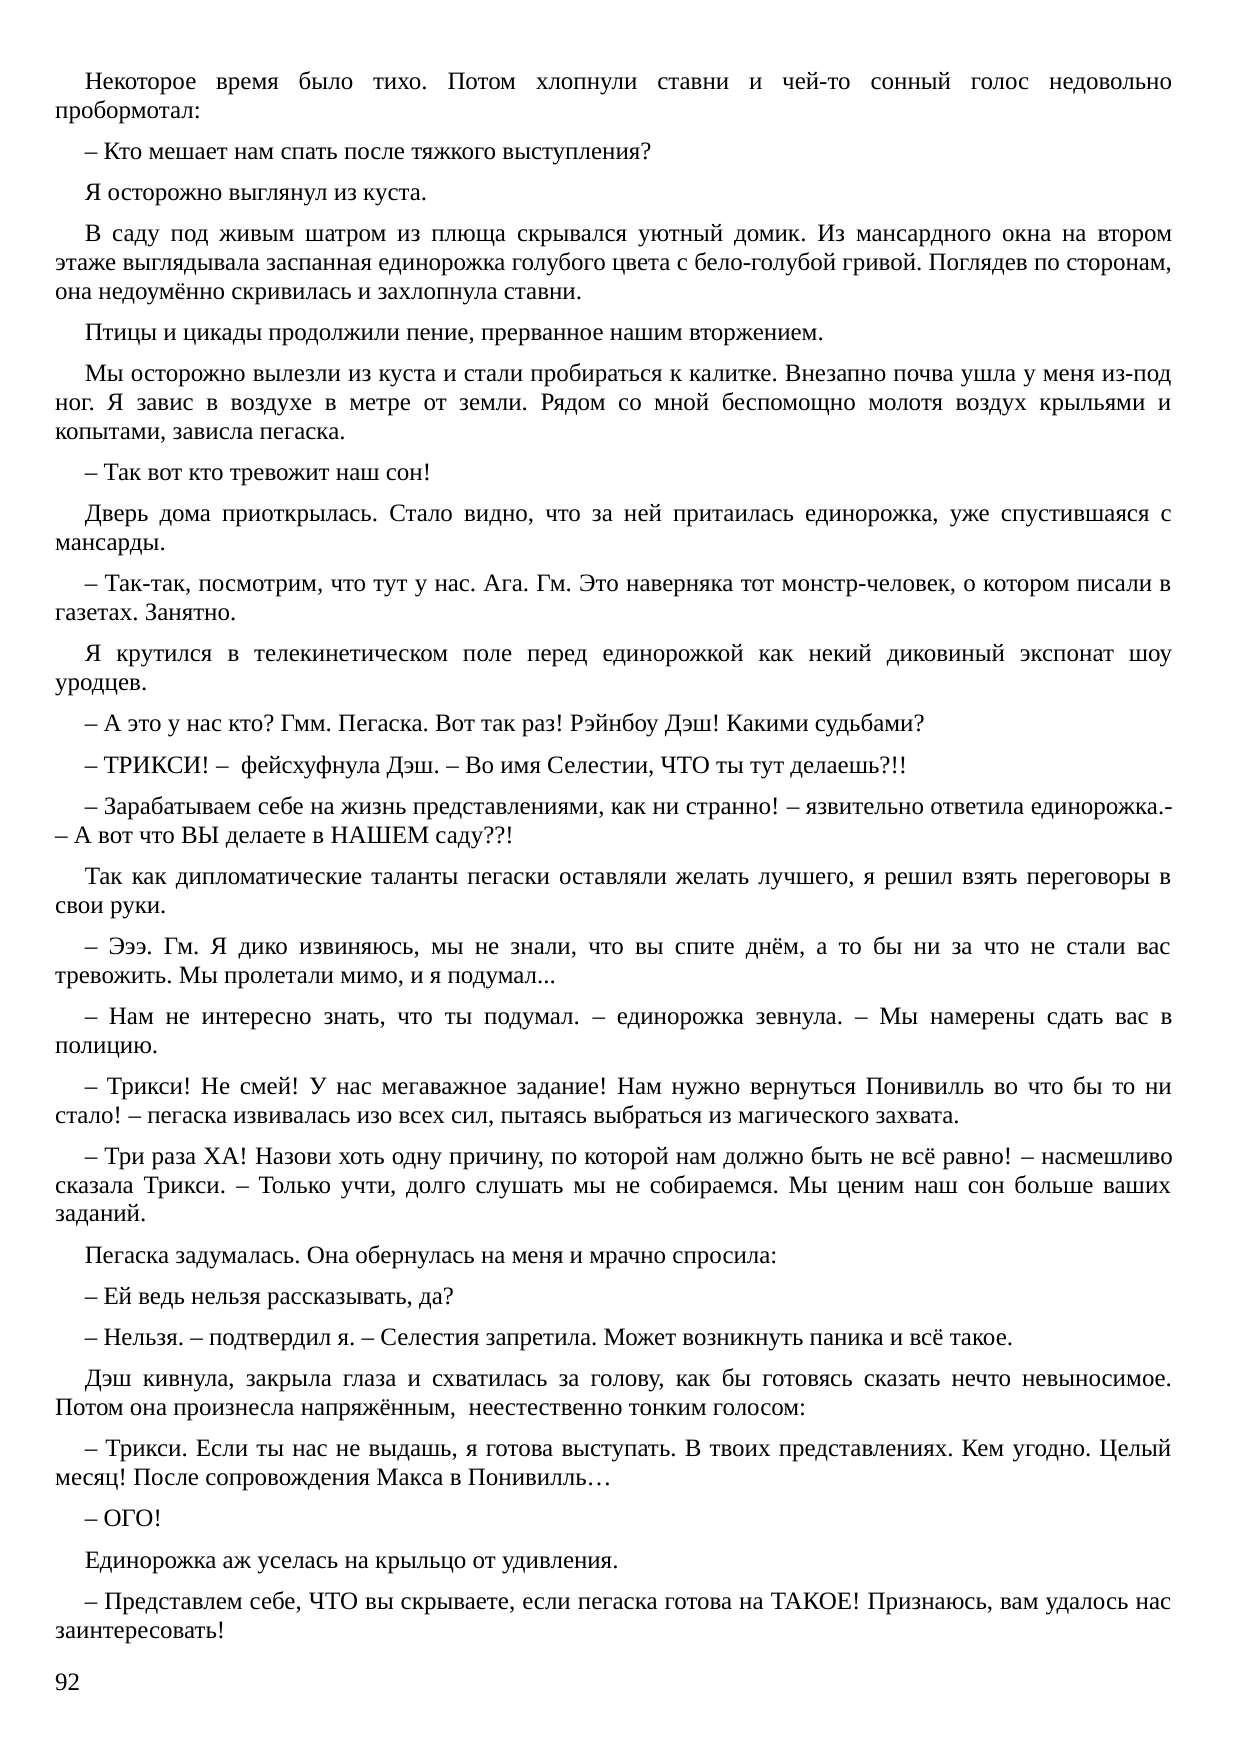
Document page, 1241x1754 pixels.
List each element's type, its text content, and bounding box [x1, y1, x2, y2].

text – Ей ведь нельзя рассказывать, да? [55, 1281, 1173, 1310]
text Дверь дома приоткрылась. Стало видно, что за ней притаилась единорожка, уже спустившаяся с мансарды. [55, 498, 1173, 556]
text Дэш кивнула, закрыла глаза и схватилась за голову, как бы готовясь сказать нечто невыносимое. Потом она произнесла напряжённым, неестественно тонким голосом: [55, 1363, 1173, 1421]
text – Трикси! Не смей! У нас мегаважное задание! Нам нужно вернуться Понивилль во что бы то ни стало! – пегаска извивалась изо всех сил, пытаясь выбраться из магического захвата. [55, 1071, 1173, 1128]
text Птицы и цикады продолжили пение, прерванное нашим вторжением. [55, 317, 1173, 346]
text – ТРИКСИ! – фейсхуфнула Дэш. – Во имя Селестии, ЧТО ты тут делаешь?!! [55, 750, 1173, 778]
text Пегаска задумалась. Она обернулась на меня и мрачно спросила: [55, 1240, 1173, 1268]
text – А это у нас кто? Гмм. Пегаска. Вот так раз! Рэйнбоу Дэш! Какими судьбами? [55, 708, 1173, 737]
text – Представлем себе, ЧТО вы скрываете, если пегаска готова на ТАКОЕ! Признаюсь, вам удалось нас заинтересовать! [55, 1586, 1173, 1643]
text Мы осторожно вылезли из куста и стали пробираться к калитке. Внезапно почва ушла у меня из-под ног. Я завис в воздухе в метре от земли. Рядом со мной беспомощно молотя воздух крыльями и копытами, зависла пегаска. [55, 358, 1173, 445]
text – Так вот кто тревожит наш сон! [55, 457, 1173, 486]
text – Трикси. Если ты нас не выдашь, я готова выступать. В твоих представлениях. Кем угодно. Целый месяц! После сопровождения Макса в Понивилль… [55, 1433, 1173, 1491]
text Я крутился в телекинетическом поле перед единорожкой как некий диковиный экспонат шоу уродцев. [55, 638, 1173, 696]
text Некоторое время было тихо. Потом хлопнули ставни и чей-то сонный голос недовольно пробормотал: [55, 66, 1173, 123]
text – Кто мешает нам спать после тяжкого выступления? [55, 136, 1173, 165]
text В саду под живым шатром из плюща скрывался уютный домик. Из мансардного окна на втором этаже выглядывала заспанная единорожка голубого цвета с бело-голубой гривой. Поглядев по сторонам, она недоумённо скривилась и захлопнула ставни. [55, 218, 1173, 305]
text – ОГО! [55, 1503, 1173, 1532]
text – Так-так, посмотрим, что тут у нас. Ага. Гм. Это наверняка тот монстр-человек, о котором писали в газетах. Занятно. [55, 568, 1173, 626]
text Так как дипломатические таланты пегаски оставляли желать лучшего, я решил взять переговоры в свои руки. [55, 861, 1173, 918]
text – Эээ. Гм. Я дико извиняюсь, мы не знали, что вы спите днём, а то бы ни за что не стали вас тревожить. Мы пролетали мимо, и я подумал... [55, 931, 1173, 988]
text Я осторожно выглянул из куста. [55, 177, 1173, 206]
text – Зарабатываем себе на жизнь представлениями, как ни странно! – язвительно ответила единорожка.- – А вот что ВЫ делаете в НАШЕМ саду??! [55, 791, 1173, 848]
text – Нельзя. – подтвердил я. – Селестия запретила. Может возникнуть паника и всё такое. [55, 1322, 1173, 1351]
text – Нам не интересно знать, что ты подумал. – единорожка зевнула. – Мы намерены сдать вас в полицию. [55, 1001, 1173, 1058]
text – Три раза ХА! Назови хоть одну причину, по которой нам должно быть не всё равно! – насмешливо сказала Трикси. – Только учти, долго слушать мы не собираемся. Мы ценим наш сон больше ваших заданий. [55, 1141, 1173, 1227]
text Единорожка аж уселась на крыльцо от удивления. [55, 1545, 1173, 1573]
